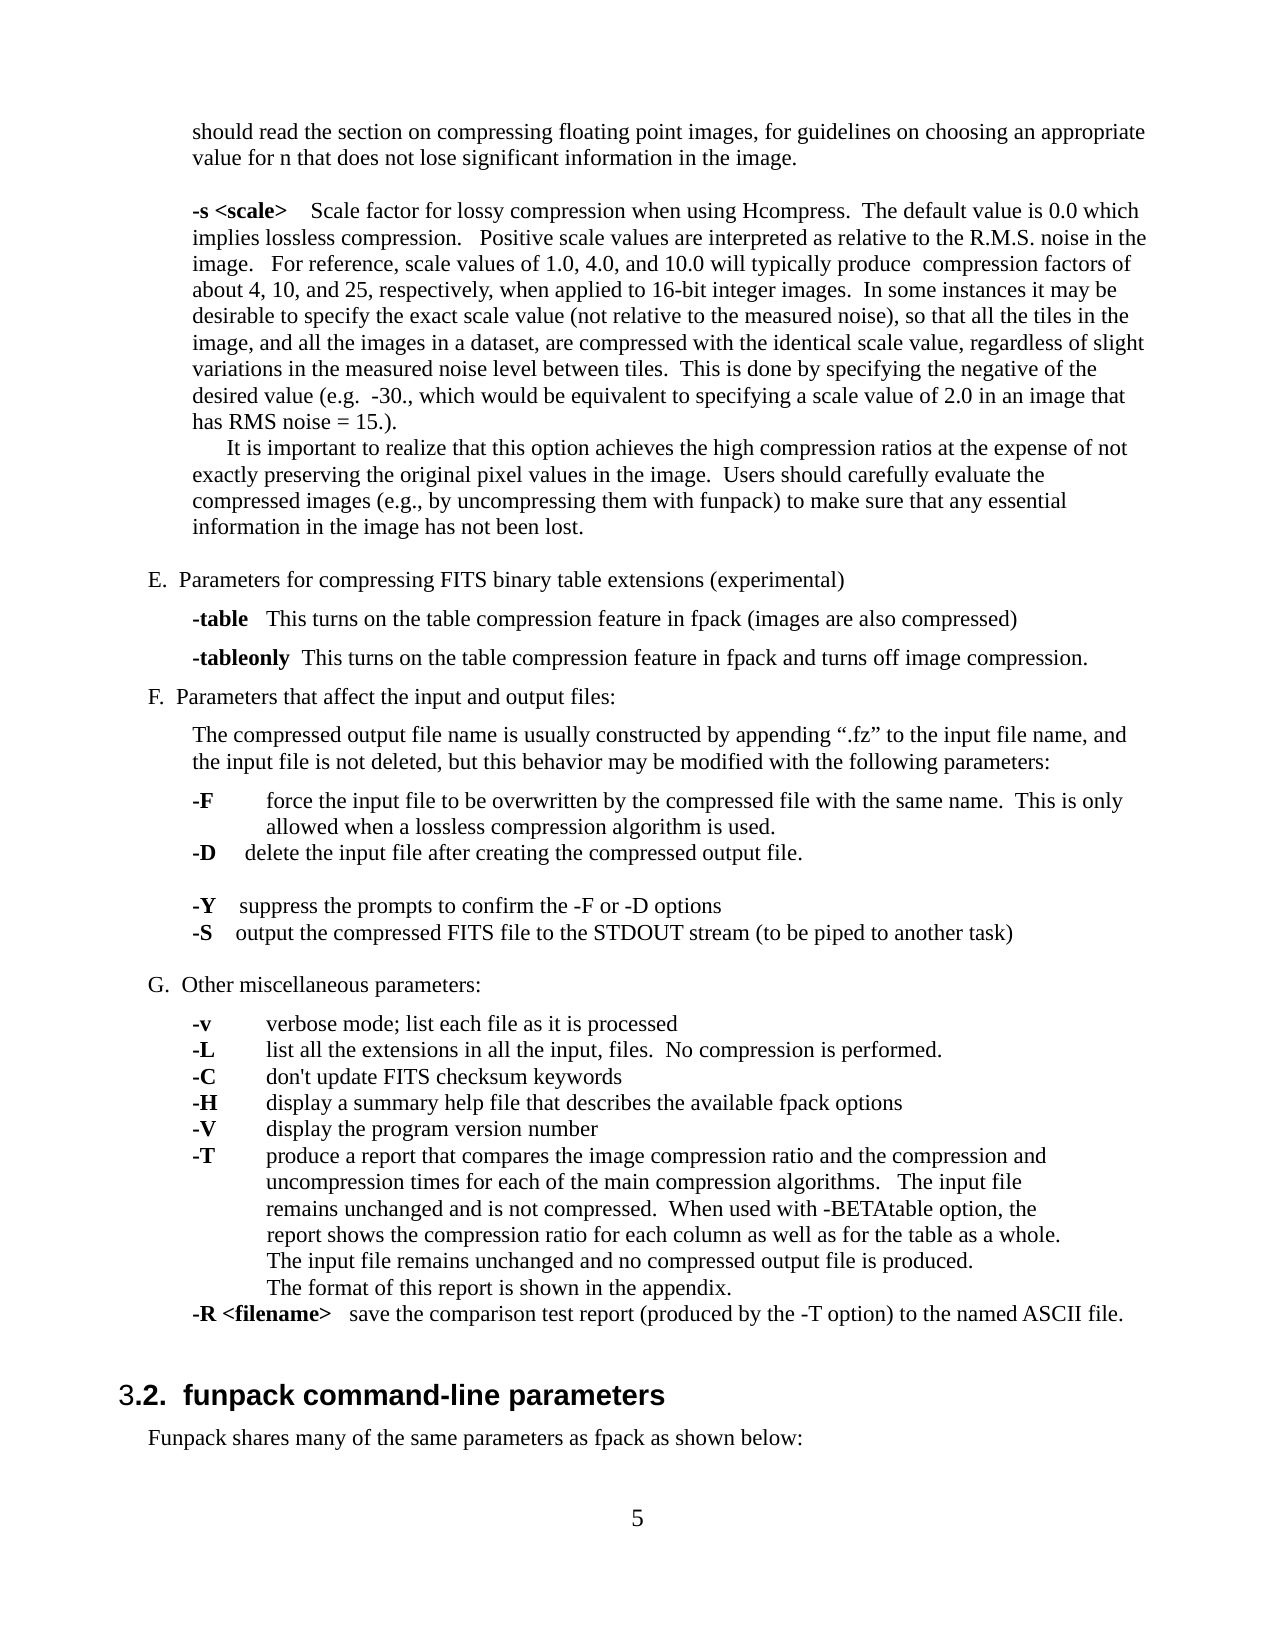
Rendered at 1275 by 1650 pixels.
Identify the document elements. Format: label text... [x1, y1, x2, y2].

text -table This turns on the table compression feature in fpack (images are also compressed) [118, 605, 1157, 631]
text uncompression times for each of the main compression algorithms. The input file [118, 1168, 1157, 1194]
text The compressed output file name is usually constructed by appending “.fz” to the input file name, and the input file is not deleted, but this behavior may be modified with the following parameters: [192, 722, 1157, 774]
text -L list all the extensions in all the input, files. No compression is performed. [118, 1036, 1157, 1063]
text -H display a summary help file that describes the available fpack options [118, 1089, 1157, 1116]
text The format of this report is shown in the appendix. [118, 1274, 1157, 1300]
text Funpack shares many of the same parameters as fpack as shown below: [118, 1424, 1157, 1450]
text -Y suppress the prompts to confirm the -F or -D options [192, 892, 1157, 918]
subtitle 3.2. funpack command-line parameters [118, 1378, 1157, 1411]
text -tableonly This turns on the table compression feature in fpack and turns off image compression. [118, 644, 1157, 670]
text -s <scale> Scale factor for lossy compression when using Hcompress. The default value is 0.0 which implies lossless compression. Positive scale values are interpreted as relative to the R.M.S. noise in the image. For reference, scale values of 1.0, 4.0, and 10.0 will typically produce compression factors of about 4, 10, and 25, respectively, when applied to 16-bit integer images. In some instances it may be desirable to specify the exact scale value (not relative to the measured noise), so that all the tiles in the image, and all the images in a dataset, are compressed with the identical scale value, regardless of slight variations in the measured noise level between tiles. This is done by specifying the negative of the desired value (e.g. -30., which would be equivalent to specifying a scale value of 2.0 in an image that has RMS noise = 15.). [192, 197, 1157, 434]
text The input file remains unchanged and no compressed output file is produced. [118, 1247, 1157, 1274]
text G. Other miscellaneous parameters: [118, 971, 1157, 998]
text -F force the input file to be overwritten by the compressed file with the same name. This is only allowed when a lossless compression algorithm is used. [192, 787, 1157, 839]
text -R <filename> save the comparison test report (produced by the -T option) to the named ASCII file. [118, 1300, 1157, 1326]
text report shows the compression ratio for each column as well as for the table as a whole. [118, 1221, 1157, 1247]
text -T produce a report that compares the image compression ratio and the compression and [118, 1142, 1157, 1168]
text remains unchanged and is not compressed. When used with -BETAtable option, the [118, 1194, 1157, 1221]
text -v verbose mode; list each file as it is processed [118, 1010, 1157, 1036]
text -V display the program version number [118, 1116, 1157, 1142]
text E. Parameters for compressing FITS binary table extensions (experimental) [118, 566, 1157, 592]
text -C don't update FITS checksum keywords [118, 1063, 1157, 1089]
text should read the section on compressing floating point images, for guidelines on choosing an appropriate value for n that does not lose significant information in the image. [192, 118, 1157, 171]
text It is important to realize that this option achieves the high compression ratios at the expense of not exactly preserving the original pixel values in the image. Users should carefully evaluate the compressed images (e.g., by uncompressing them with funpack) to make sure that any essential information in the image has not been lost. [192, 434, 1157, 540]
text -D delete the input file after creating the compressed output file. [192, 839, 1157, 866]
text -S output the compressed FITS file to the STDOUT stream (to be piped to another task) [192, 918, 1157, 945]
text F. Parameters that affect the input and output files: [118, 683, 1157, 709]
